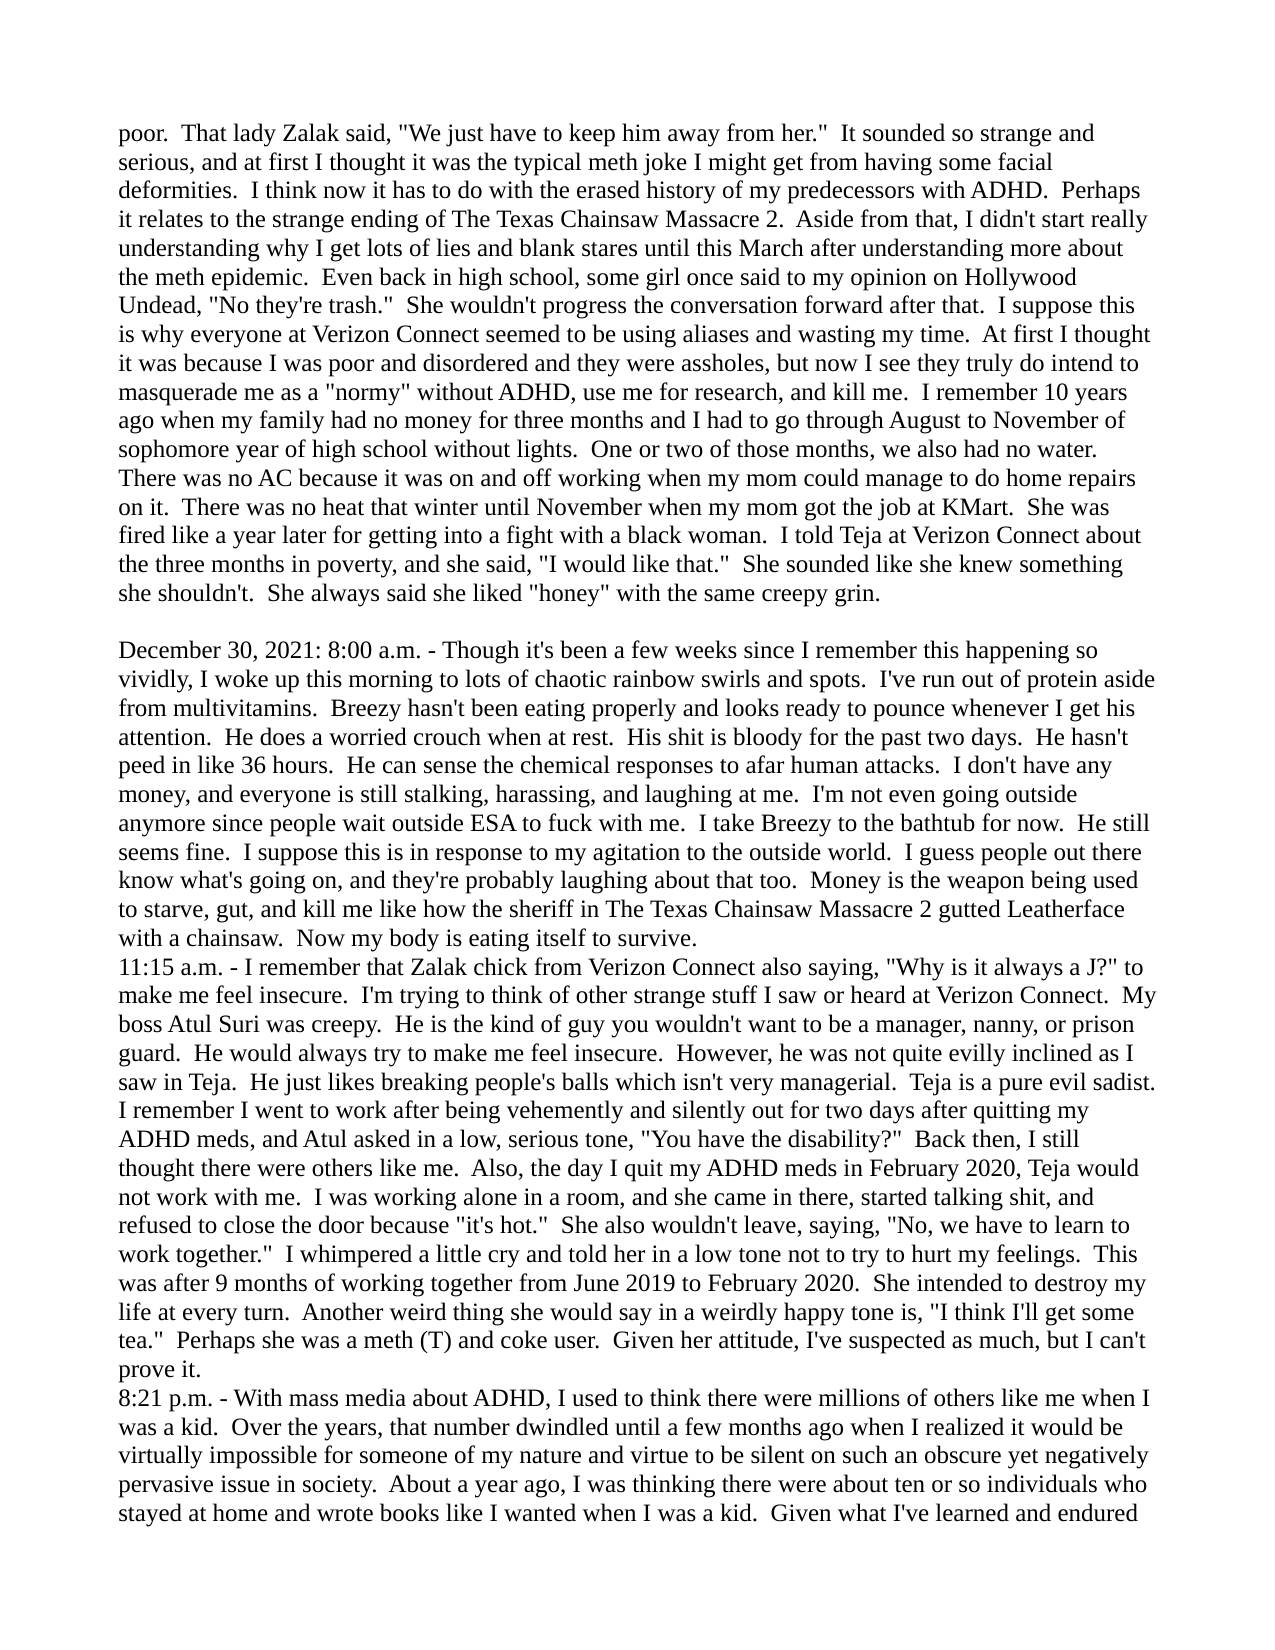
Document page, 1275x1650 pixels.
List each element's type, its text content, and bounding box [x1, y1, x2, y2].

text 8:21 p.m. - With mass media about ADHD, I used to think there were millions of others like me when I was a kid. Over the years, that number dwindled until a few months ago when I realized it would be virtually impossible for someone of my nature and virtue to be silent on such an obscure yet negatively pervasive issue in society. About a year ago, I was thinking there were about ten or so individuals who stayed at home and wrote books like I wanted when I was a kid. Given what I've learned and endured [118, 1383, 1157, 1527]
text December 30, 2021: 8:00 a.m. - Though it's been a few weeks since I remember this happening so vividly, I woke up this morning to lots of chaotic rainbow swirls and spots. I've run out of protein aside from multivitamins. Breezy hasn't been eating properly and looks ready to pounce whenever I get his attention. He does a worried crouch when at rest. His shit is bloody for the past two days. He hasn't peed in like 36 hours. He can sense the chemical responses to afar human attacks. I don't have any money, and everyone is still stalking, harassing, and laughing at me. I'm not even going outside anymore since people wait outside ESA to fuck with me. I take Breezy to the bathtub for now. He still seems fine. I suppose this is in response to my agitation to the outside world. I guess people out there know what's going on, and they're probably laughing about that too. Money is the weapon being used to starve, gut, and kill me like how the sheriff in The Texas Chainsaw Massacre 2 gutted Leatherface with a chainsaw. Now my body is eating itself to survive. [118, 636, 1157, 952]
text poor. That lady Zalak said, "We just have to keep him away from her." It sounded so strange and serious, and at first I thought it was the typical meth joke I might get from having some facial deformities. I think now it has to do with the erased history of my predecessors with ADHD. Perhaps it relates to the strange ending of The Texas Chainsaw Massacre 2. Aside from that, I didn't start really understanding why I get lots of lies and blank stares until this March after understanding more about the meth epidemic. Even back in high school, some girl once said to my opinion on Hollywood Undead, "No they're trash." She wouldn't progress the conversation forward after that. I suppose this is why everyone at Verizon Connect seemed to be using aliases and wasting my time. At first I thought it was because I was poor and disordered and they were assholes, but now I see they truly do intend to masquerade me as a "normy" without ADHD, use me for research, and kill me. I remember 10 years ago when my family had no money for three months and I had to go through August to November of sophomore year of high school without lights. One or two of those months, we also had no water. There was no AC because it was on and off working when my mom could manage to do home repairs on it. There was no heat that winter until November when my mom got the job at KMart. She was fired like a year later for getting into a fight with a black woman. I told Teja at Verizon Connect about the three months in poverty, and she said, "I would like that." She sounded like she knew something she shouldn't. She always said she liked "honey" with the same creepy grin. [118, 118, 1157, 607]
text 11:15 a.m. - I remember that Zalak chick from Verizon Connect also saying, "Why is it always a J?" to make me feel insecure. I'm trying to think of other strange stuff I saw or heard at Verizon Connect. My boss Atul Suri was creepy. He is the kind of guy you wouldn't want to be a manager, nanny, or prison guard. He would always try to make me feel insecure. However, he was not quite evilly inclined as I saw in Teja. He just likes breaking people's balls which isn't very managerial. Teja is a pure evil sadist. I remember I went to work after being vehemently and silently out for two days after quitting my ADHD meds, and Atul asked in a low, serious tone, "You have the disability?" Back then, I still thought there were others like me. Also, the day I quit my ADHD meds in February 2020, Teja would not work with me. I was working alone in a room, and she came in there, started talking shit, and refused to close the door because "it's hot." She also wouldn't leave, saying, "No, we have to learn to work together." I whimpered a little cry and told her in a low tone not to try to hurt my feelings. This was after 9 months of working together from June 2019 to February 2020. She intended to destroy my life at every turn. Another weird thing she would say in a weirdly happy tone is, "I think I'll get some tea." Perhaps she was a meth (T) and coke user. Given her attitude, I've suspected as much, but I can't prove it. [118, 952, 1157, 1383]
